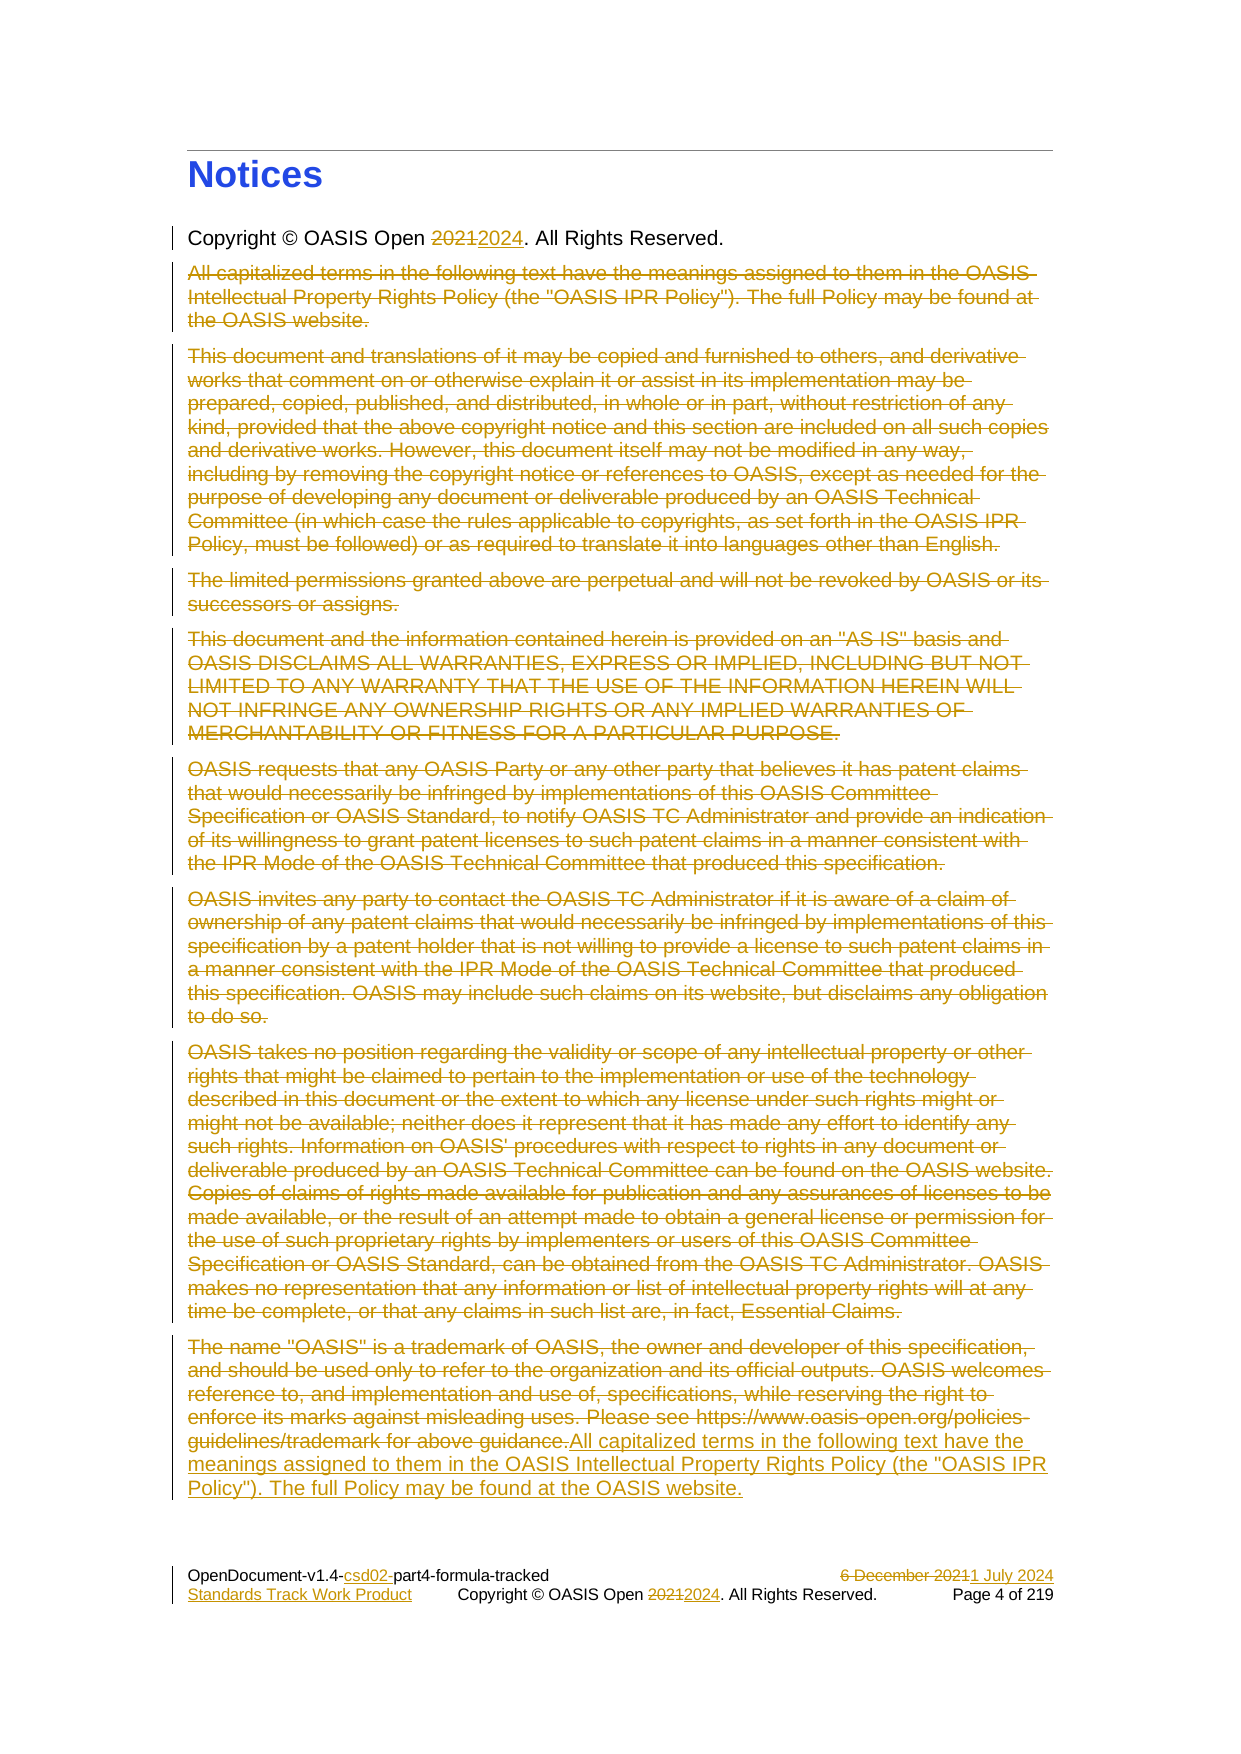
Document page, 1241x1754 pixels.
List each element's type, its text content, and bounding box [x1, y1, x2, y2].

text All capitalized terms in the following text have the meanings assigned to them in the OASIS Intellectual Property Rights Policy (the "OASIS IPR Policy"). The full Policy may be found at the OASIS website. [187, 262, 1053, 332]
text Copyright © OASIS Open 2024. All Rights Reserved. [187, 226, 1053, 250]
subtitle Notices [187, 151, 1053, 195]
